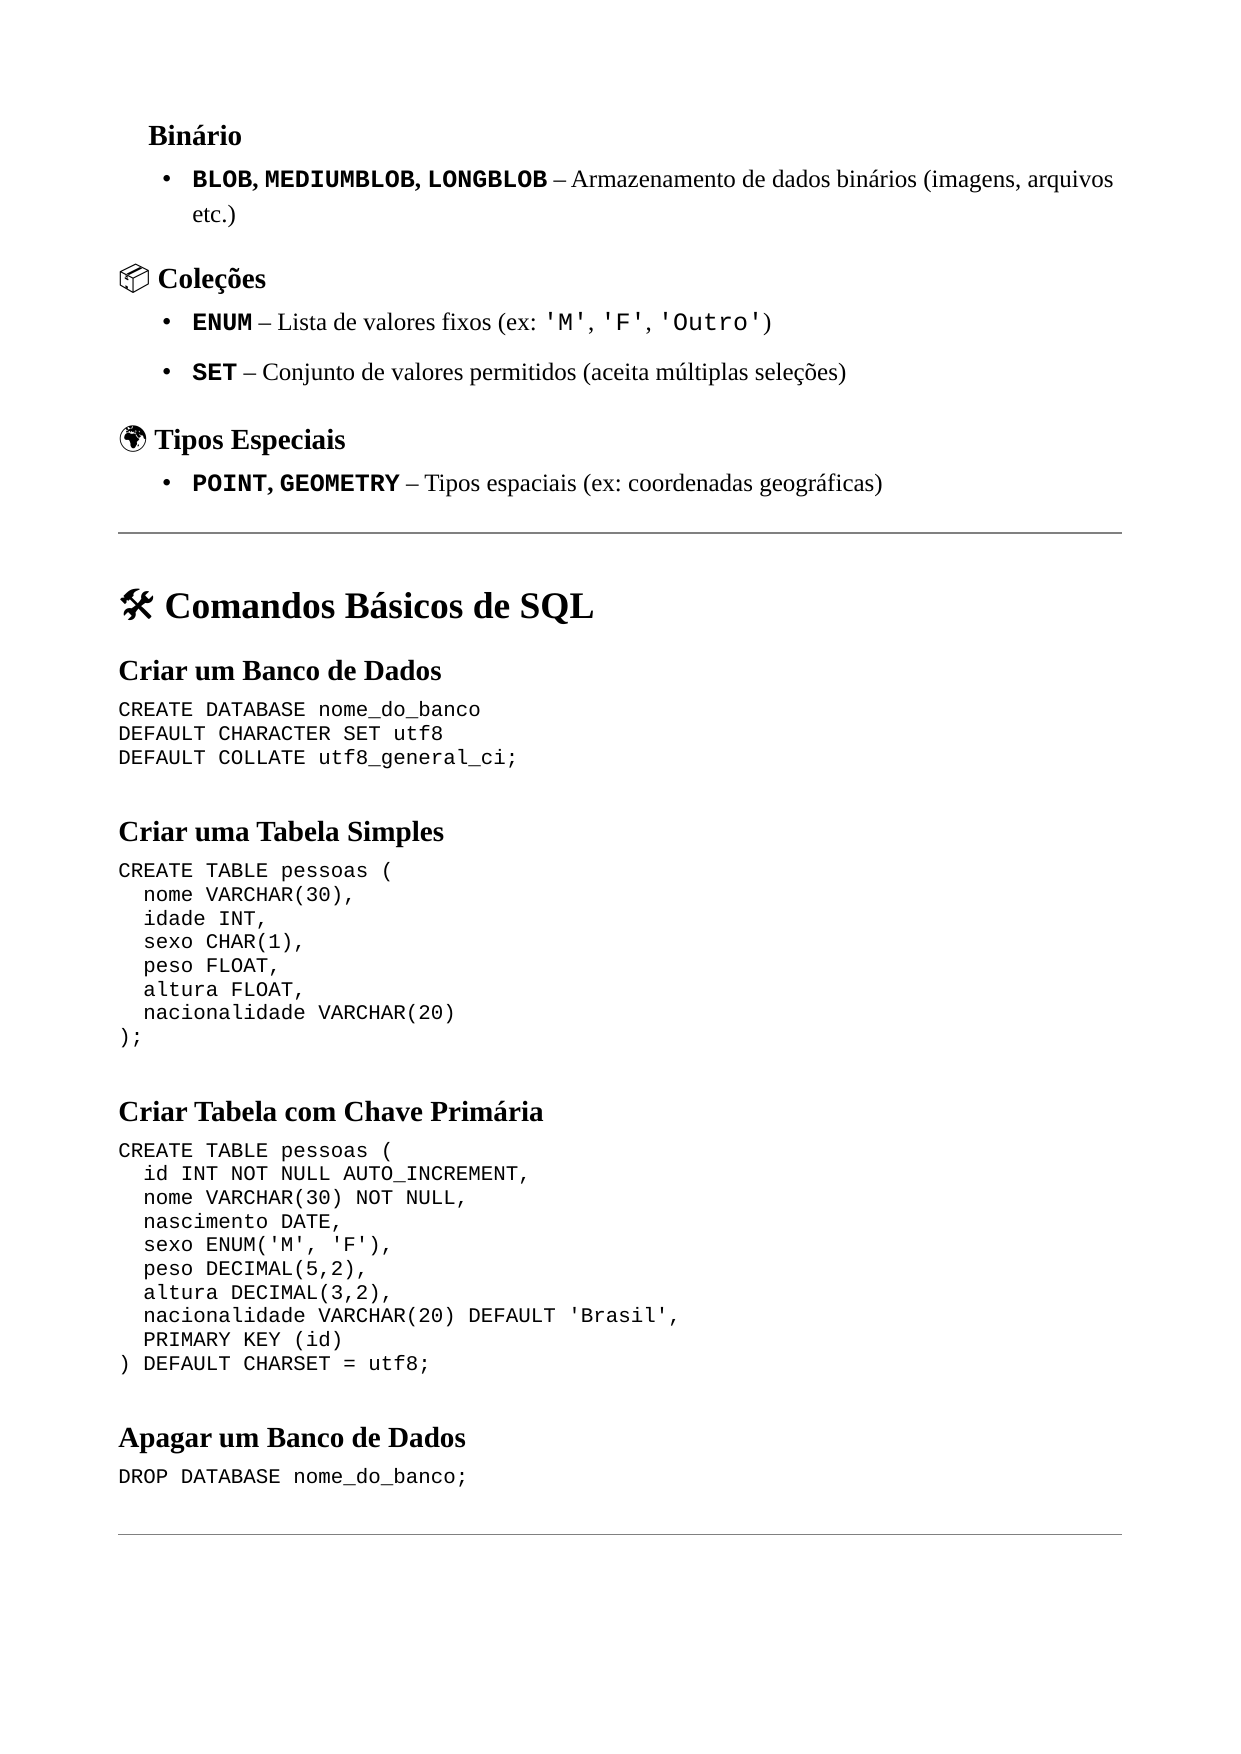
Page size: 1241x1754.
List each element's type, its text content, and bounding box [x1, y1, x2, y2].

subtitle Criar uma Tabela Simples [118, 814, 1122, 848]
text nascimento DATE, [118, 1211, 1122, 1234]
list BLOB, MEDIUMBLOB, LONGBLOB – Armazenamento de dados binários (imagens, arquivos etc.) [162, 164, 1122, 228]
text nacionalidade VARCHAR(20) DEFAULT 'Brasil', [118, 1305, 1122, 1329]
text altura FLOAT, [118, 979, 1122, 1002]
text PRIMARY KEY (id) [118, 1329, 1122, 1353]
list SET – Conjunto de valores permitidos (aceita múltiplas seleções) [162, 357, 1122, 388]
text DROP DATABASE nome_do_banco; [118, 1466, 1122, 1490]
text CREATE TABLE pessoas ( [118, 1140, 1122, 1163]
subtitle Criar Tabela com Chave Primária [118, 1094, 1122, 1127]
subtitle Apagar um Banco de Dados [118, 1420, 1122, 1454]
text nome VARCHAR(30), [118, 884, 1122, 908]
list ENUM – Lista de valores fixos (ex: 'M', 'F', 'Outro') [162, 307, 1122, 338]
text sexo ENUM('M', 'F'), [118, 1234, 1122, 1258]
text peso DECIMAL(5,2), [118, 1258, 1122, 1282]
text CREATE TABLE pessoas ( [118, 861, 1122, 884]
text sexo CHAR(1), [118, 931, 1122, 955]
text DEFAULT CHARACTER SET utf8 [118, 723, 1122, 747]
text idade INT, [118, 908, 1122, 931]
subtitle Criar um Banco de Dados [118, 653, 1122, 687]
subtitle 🛠️ Comandos Básicos de SQL [118, 583, 1122, 626]
subtitle 💾 Binário [118, 118, 1122, 152]
text altura DECIMAL(3,2), [118, 1282, 1122, 1305]
text peso FLOAT, [118, 955, 1122, 979]
text CREATE DATABASE nome_do_banco [118, 699, 1122, 723]
text id INT NOT NULL AUTO_INCREMENT, [118, 1163, 1122, 1187]
subtitle 🌍 Tipos Especiais [118, 422, 1122, 456]
text nome VARCHAR(30) NOT NULL, [118, 1187, 1122, 1211]
subtitle 📦 Coleções [118, 261, 1122, 295]
text DEFAULT COLLATE utf8_general_ci; [118, 747, 1122, 770]
list POINT, GEOMETRY – Tipos espaciais (ex: coordenadas geográficas) [162, 468, 1122, 499]
text ); [118, 1026, 1122, 1050]
text ) DEFAULT CHARSET = utf8; [118, 1353, 1122, 1376]
text nacionalidade VARCHAR(20) [118, 1002, 1122, 1026]
